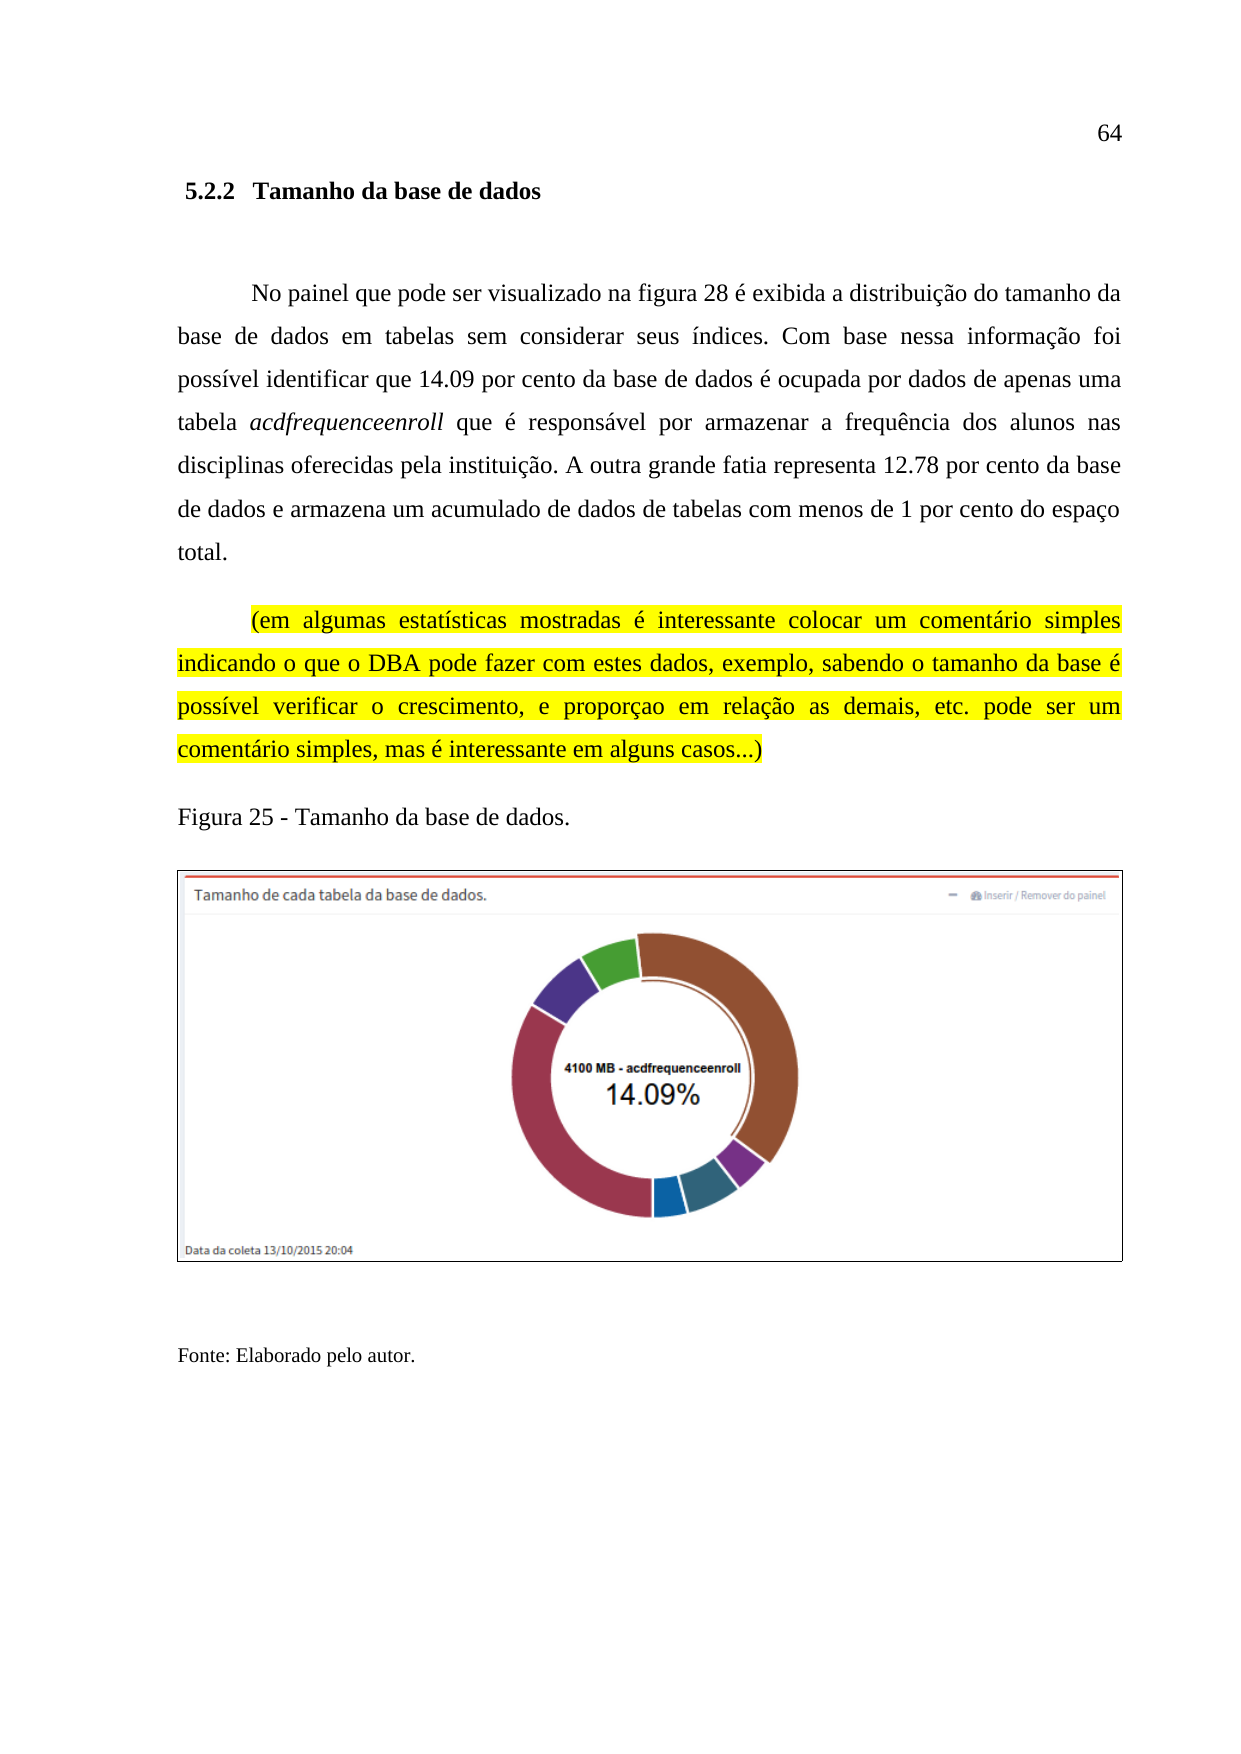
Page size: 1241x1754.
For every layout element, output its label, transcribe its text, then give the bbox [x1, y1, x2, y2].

picture [180, 872, 1119, 1258]
list Tamanho da base de dados [185, 176, 1122, 205]
text Figura 25 - Tamanho da base de dados. [177, 802, 1122, 831]
list Fonte: Elaborado pelo autor. [177, 1343, 1122, 1367]
text No painel que pode ser visualizado na figura 28 é exibida a distribuição do tamanho da base de dados em tabelas sem considerar seus índices. Com base nessa informação foi possível identificar que 14.09 por cento da base de dados é ocupada por dados de apenas uma tabela acdfrequenceenroll que é responsável por armazenar a frequência dos alunos nas disciplinas oferecidas pela instituição. A outra grande fatia representa 12.78 por cento da base de dados e armazena um acumulado de dados de tabelas com menos de 1 por cento do espaço total. [177, 278, 1122, 566]
text (em algumas estatísticas mostradas é interessante colocar um comentário simples indicando o que o DBA pode fazer com estes dados, exemplo, sabendo o tamanho da base é possível verificar o crescimento, e proporçao em relação as demais, etc. pode ser um comentário simples, mas é interessante em alguns casos...) [177, 605, 1122, 763]
